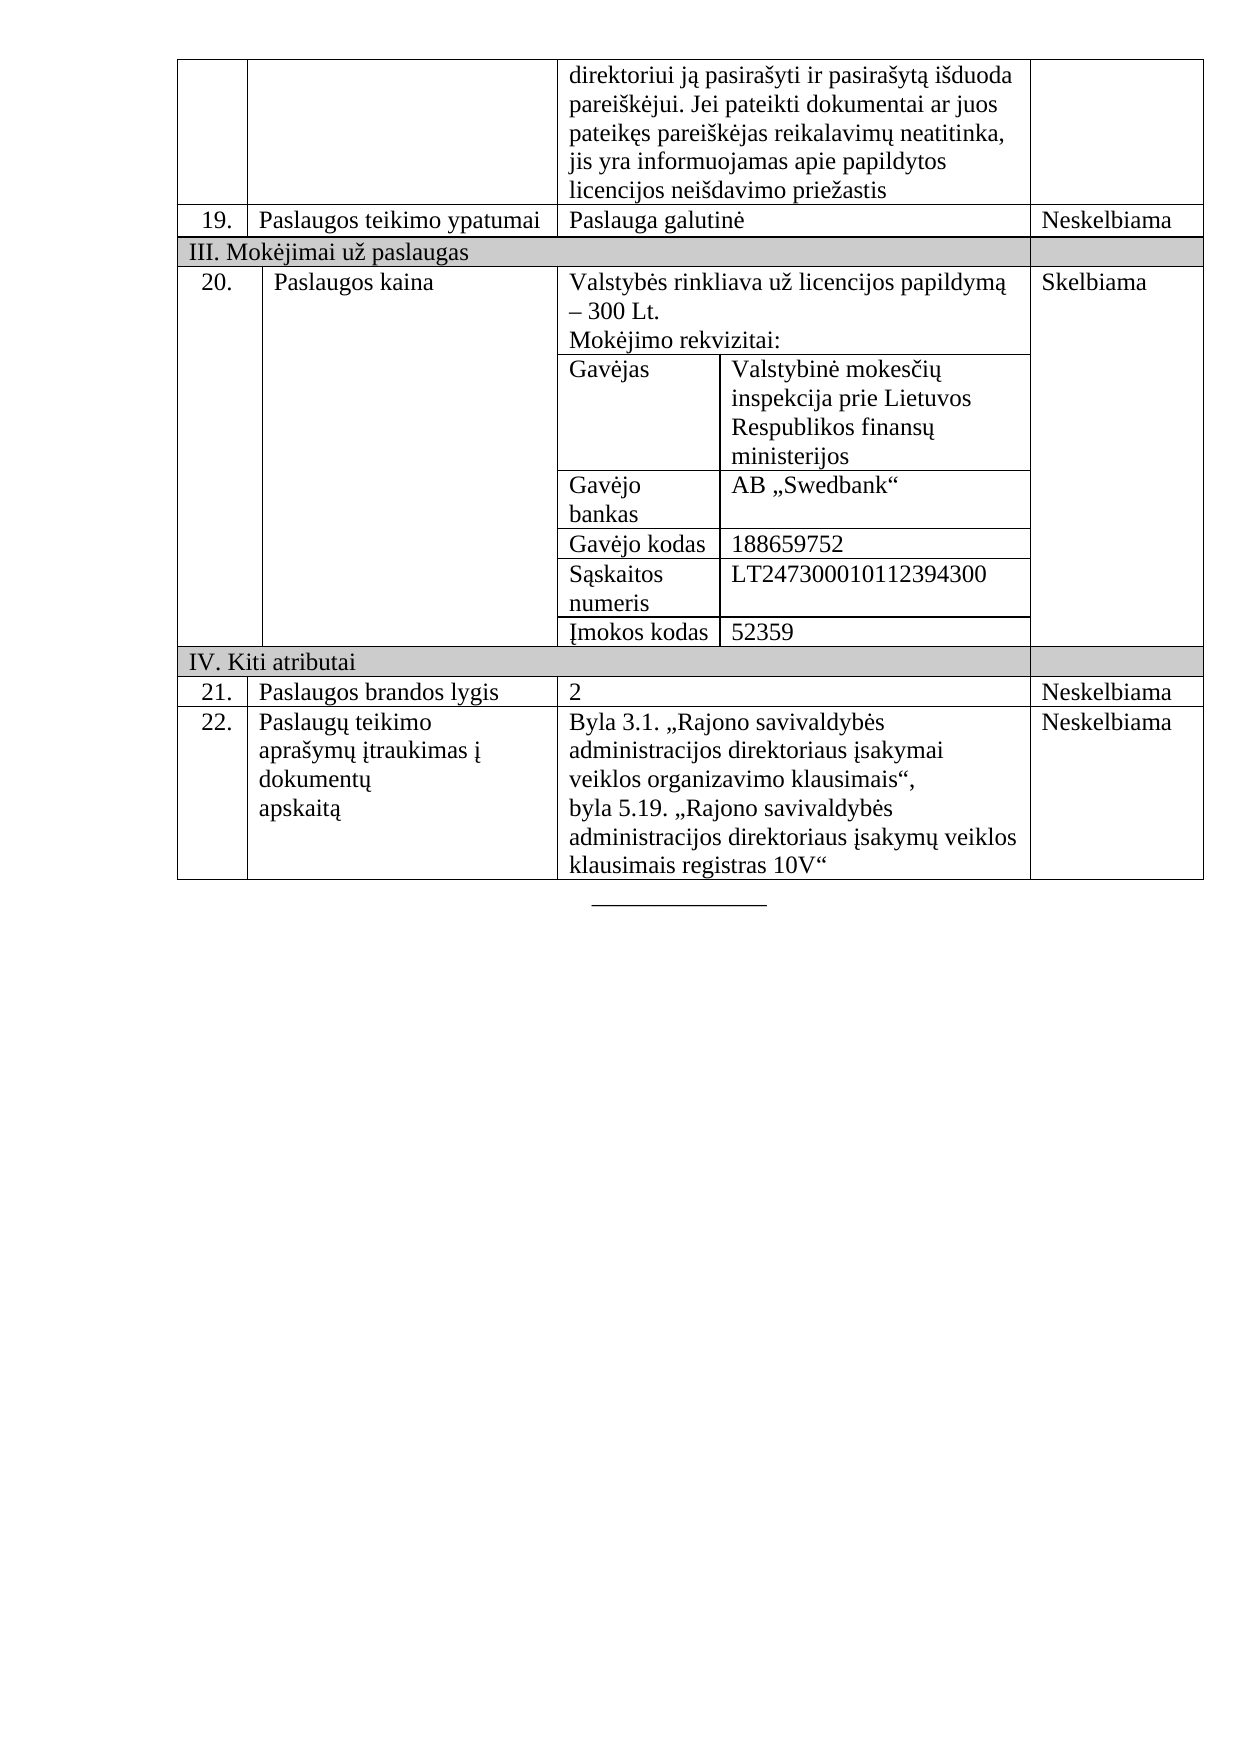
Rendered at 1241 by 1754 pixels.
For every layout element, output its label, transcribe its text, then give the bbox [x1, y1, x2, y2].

table_cell [248, 60, 557, 204]
table_cell AB „Swedbank“ [721, 471, 1030, 528]
table_cell direktoriui ją pasirašyti ir pasirašytą išduoda pareiškėjui. Jei pateikti dokumentai ar juos pateikęs pareiškėjas reikalavimų neatitinka, jis yra informuojamas apie papildytos licencijos neišdavimo priežastis [558, 60, 1030, 204]
table_cell LT247300010112394300 [721, 559, 1030, 616]
table_cell 21. [178, 677, 247, 706]
table_cell Įmokos kodas [558, 618, 719, 646]
table_cell Paslaugos teikimo ypatumai [248, 205, 557, 236]
table_cell 52359 [721, 618, 1030, 646]
table_cell [178, 60, 247, 204]
table_cell 2 [558, 677, 1030, 706]
table_cell [1031, 647, 1203, 676]
table_cell [1031, 60, 1203, 204]
table_cell Paslaugų teikimo aprašymų įtraukimas į dokumentų apskaitą [248, 707, 557, 879]
table_cell Skelbiama [1031, 267, 1203, 646]
table_cell Gavėjas [558, 355, 719, 469]
table_cell Sąskaitos numeris [558, 559, 719, 616]
table_cell Neskelbiama [1031, 205, 1203, 236]
table_cell Gavėjo bankas [558, 471, 719, 528]
table_cell Neskelbiama [1031, 677, 1203, 706]
table_cell IV. Kiti atributai [178, 647, 1030, 676]
table_cell 19. [178, 205, 247, 236]
table_cell 20. [178, 267, 262, 646]
table_cell 188659752 [721, 529, 1030, 558]
table_cell Valstybinė mokesčių inspekcija prie Lietuvos Respublikos finansų ministerijos [721, 355, 1030, 469]
table_cell Neskelbiama [1031, 707, 1203, 879]
table_cell [1031, 238, 1203, 266]
table_cell III. Mokėjimai už paslaugas [178, 238, 1030, 266]
table_cell Valstybės rinkliava už licencijos papildymą – 300 Lt. Mokėjimo rekvizitai: [558, 267, 1030, 353]
table_cell Byla 3.1. „Rajono savivaldybės administracijos direktoriaus įsakymai veiklos organizavimo klausimais“, byla 5.19. „Rajono savivaldybės administracijos direktoriaus įsakymų veiklos klausimais registras 10V“ [558, 707, 1030, 879]
table_cell Paslaugos kaina [263, 267, 557, 646]
table_cell Gavėjo kodas [558, 529, 719, 558]
text ______________ [177, 880, 1181, 909]
table_cell 22. [178, 707, 247, 879]
table_cell Paslauga galutinė [558, 205, 1030, 236]
table_cell Paslaugos brandos lygis [248, 677, 557, 706]
